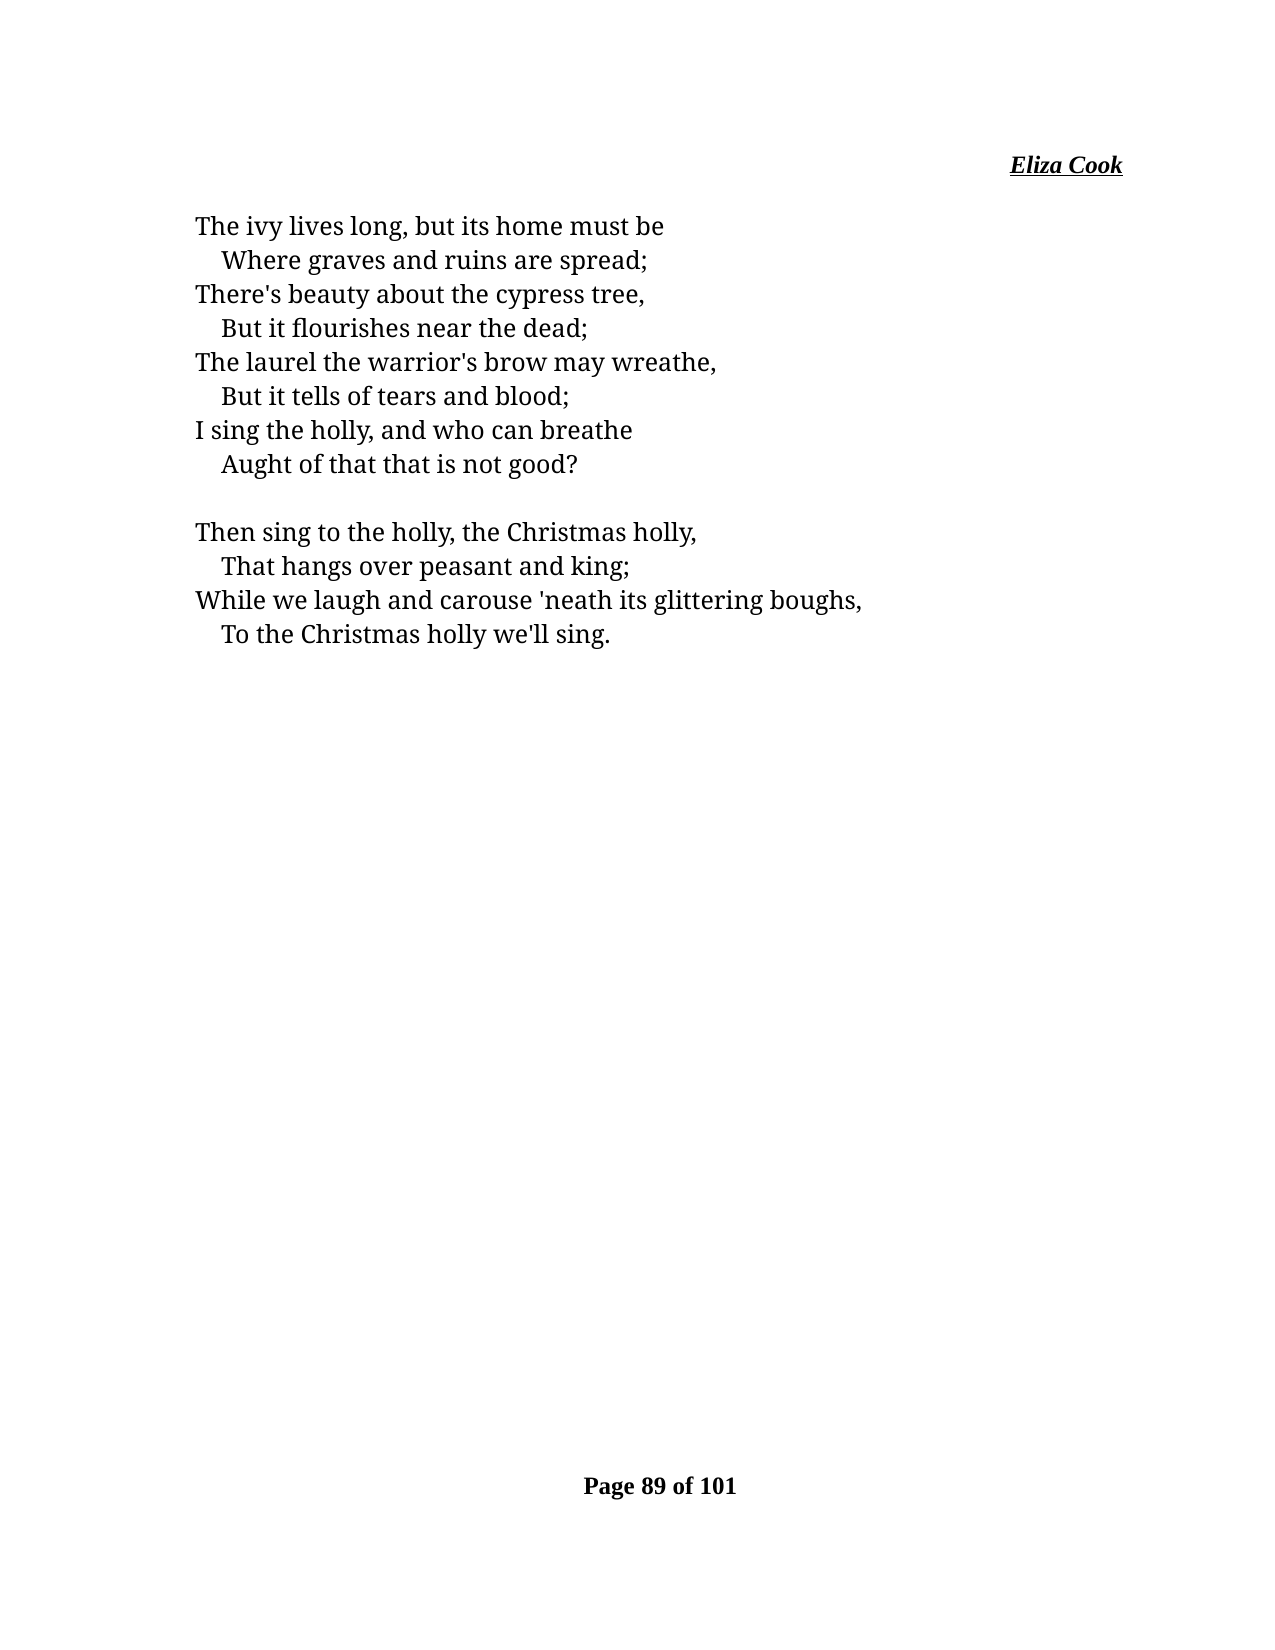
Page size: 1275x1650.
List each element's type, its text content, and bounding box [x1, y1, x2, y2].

text That hangs over peasant and king; [195, 549, 1125, 583]
text While we laugh and carouse 'neath its glittering boughs, [195, 583, 1125, 617]
text The ivy lives long, but its home must be [195, 208, 1125, 242]
text Where graves and ruins are spread; [195, 242, 1125, 276]
text There's beauty about the cypress tree, [195, 276, 1125, 310]
text The laurel the warrior's brow may wreathe, [195, 344, 1125, 378]
text But it tells of tears and blood; [195, 378, 1125, 413]
text I sing the holly, and who can breathe [195, 413, 1125, 447]
text But it flourishes near the dead; [195, 310, 1125, 344]
text To the Christmas holly we'll sing. [195, 617, 1125, 651]
text Then sing to the holly, the Christmas holly, [195, 515, 1125, 549]
text Aught of that that is not good? [195, 447, 1125, 481]
